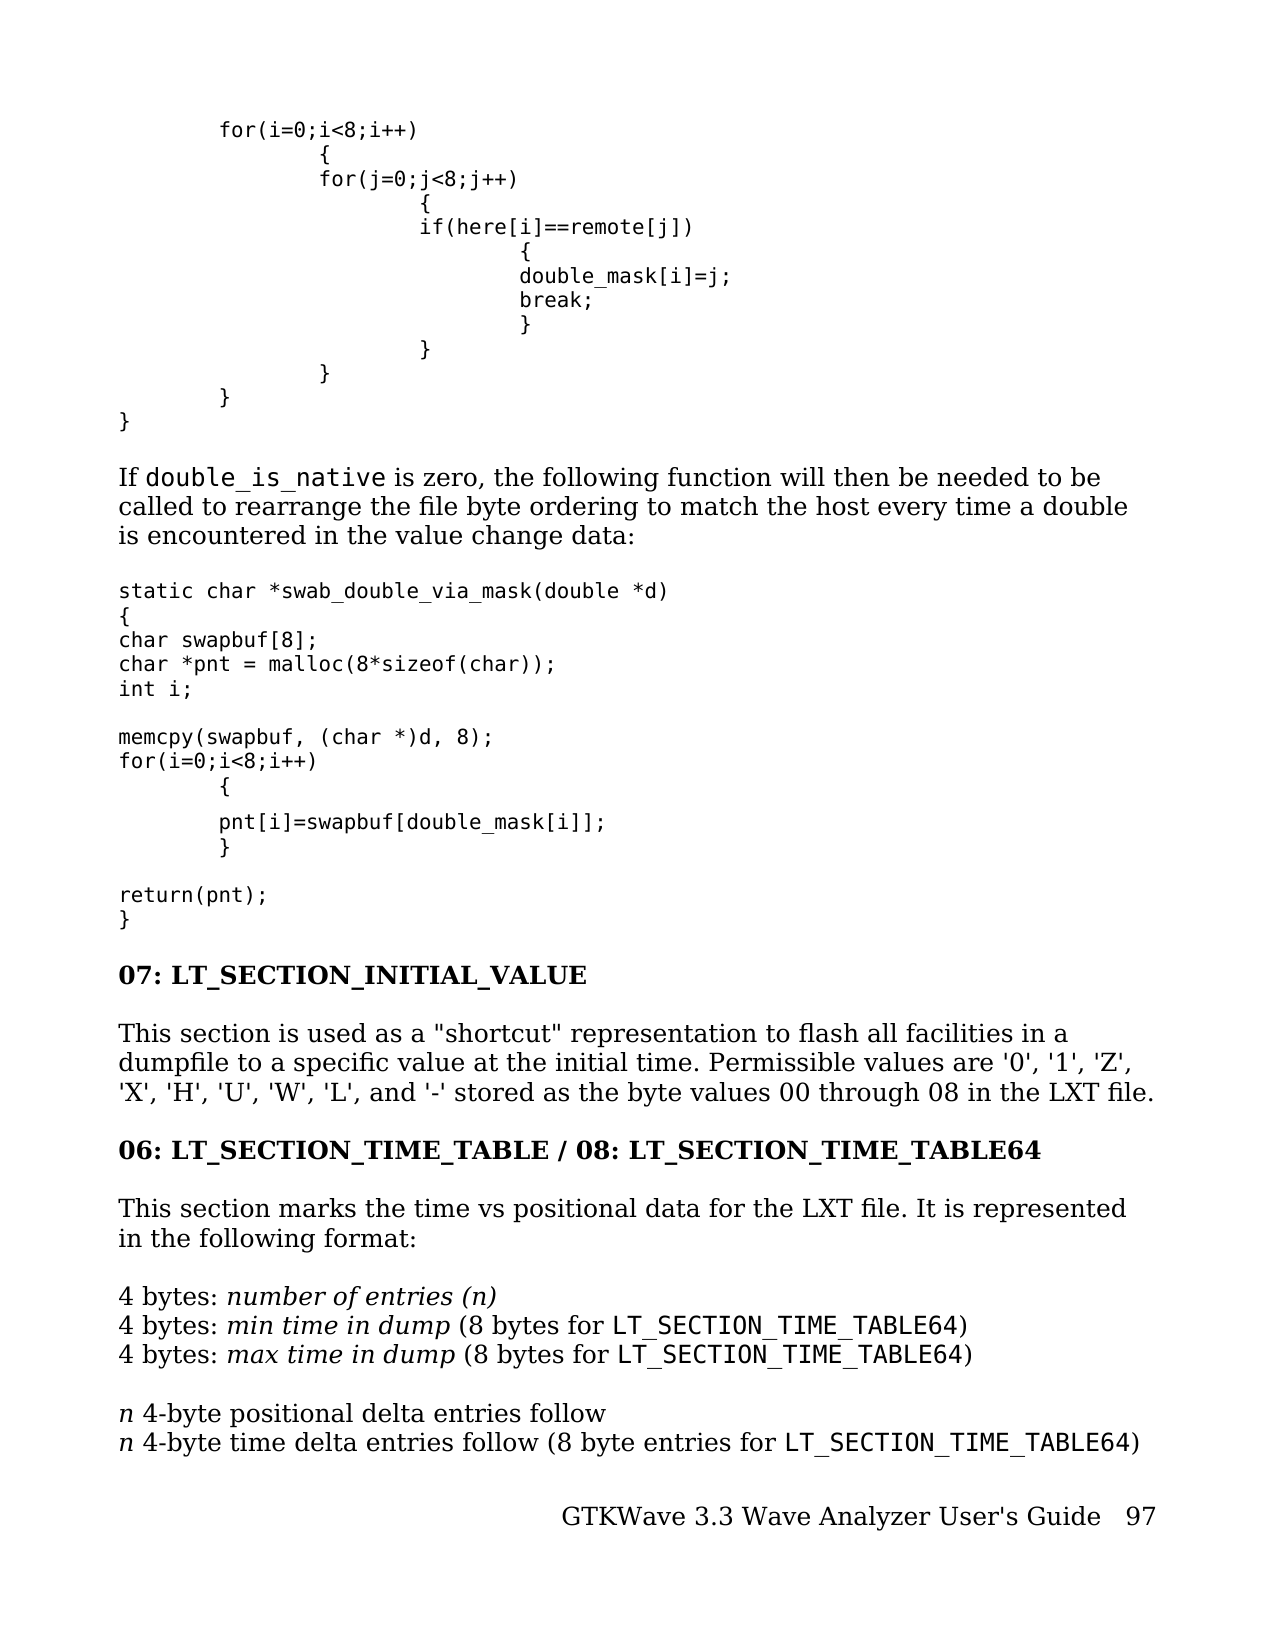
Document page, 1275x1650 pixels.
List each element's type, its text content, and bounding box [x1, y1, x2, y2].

text This section is used as a "shortcut" representation to flash all facilities in a dumpfile to a specific value at the initial time. Permissible values are '0', '1', 'Z', 'X', 'H', 'U', 'W', 'L', and '-' stored as the byte values 00 through 08 in the LXT file. [118, 990, 1157, 1107]
text 07: LT_SECTION_INITIAL_VALUE [118, 932, 1157, 990]
text pnt[i]=swapbuf[double_mask[i]]; } return(pnt); } [118, 810, 1157, 932]
text 06: LT_SECTION_TIME_TABLE / 08: LT_SECTION_TIME_TABLE64 This section marks the time vs positional data for the LXT file. It is represented in the following format: 4 bytes: number of entries (n) 4 bytes: min time in dump (8 bytes for LT_SECTION_TIME_TABLE64) 4 bytes: max time in dump (8 bytes for LT_SECTION_TIME_TABLE64) n 4-byte positional delta entries follow n 4-byte time delta entries follow (8 byte entries for LT_SECTION_TIME_TABLE64) [118, 1107, 1157, 1457]
text for(i=0;i<8;i++) { for(j=0;j<8;j++) { if(here[i]==remote[j]) { double_mask[i]=j; break; } } } } } If double_is_native is zero, the following function will then be needed to be called to rearrange the file byte ordering to match the host every time a double is encountered in the value change data: static char *swab_double_via_mask(double *d) { char swapbuf[8]; char *pnt = malloc(8*sizeof(char)); int i; memcpy(swapbuf, (char *)d, 8); for(i=0;i<8;i++) { [118, 118, 1157, 798]
